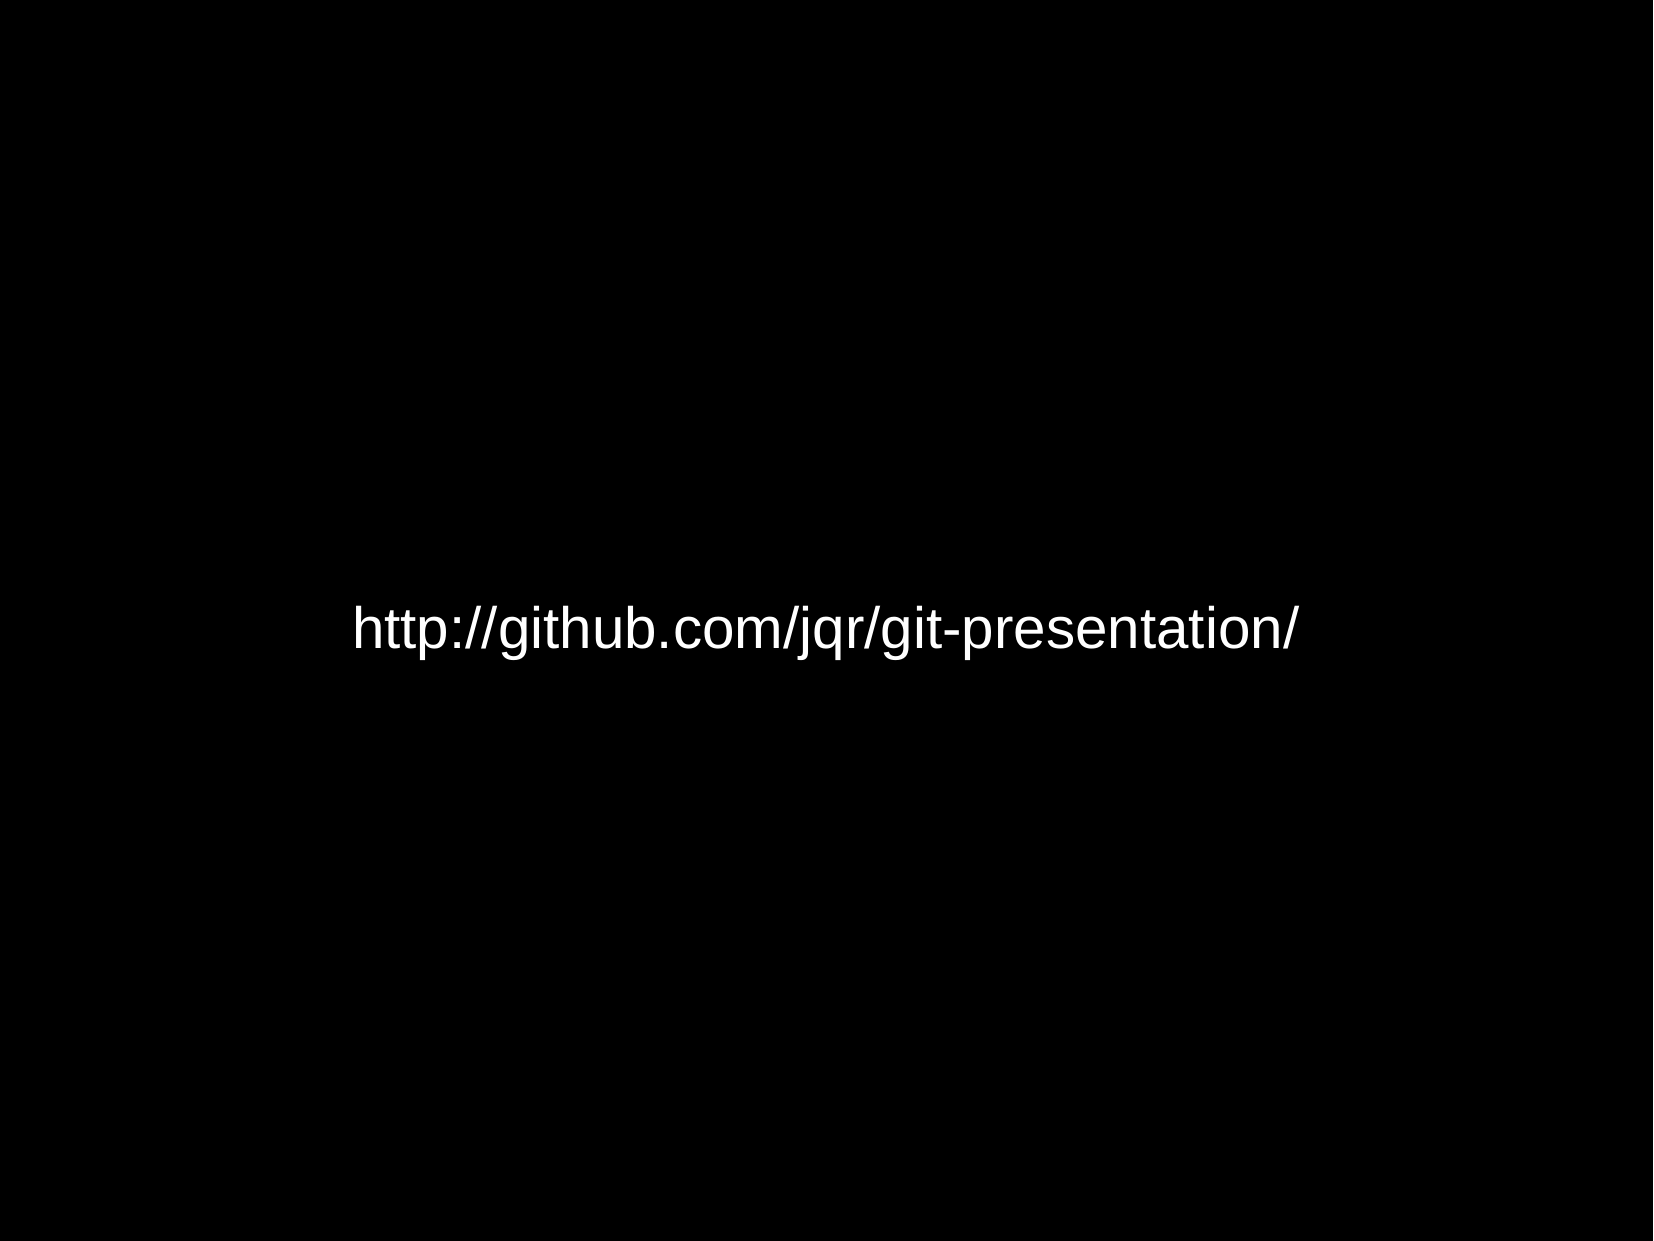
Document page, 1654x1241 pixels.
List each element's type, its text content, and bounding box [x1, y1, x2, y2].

title http://github.com/jqr/git-presentation/ [82, 525, 1571, 733]
